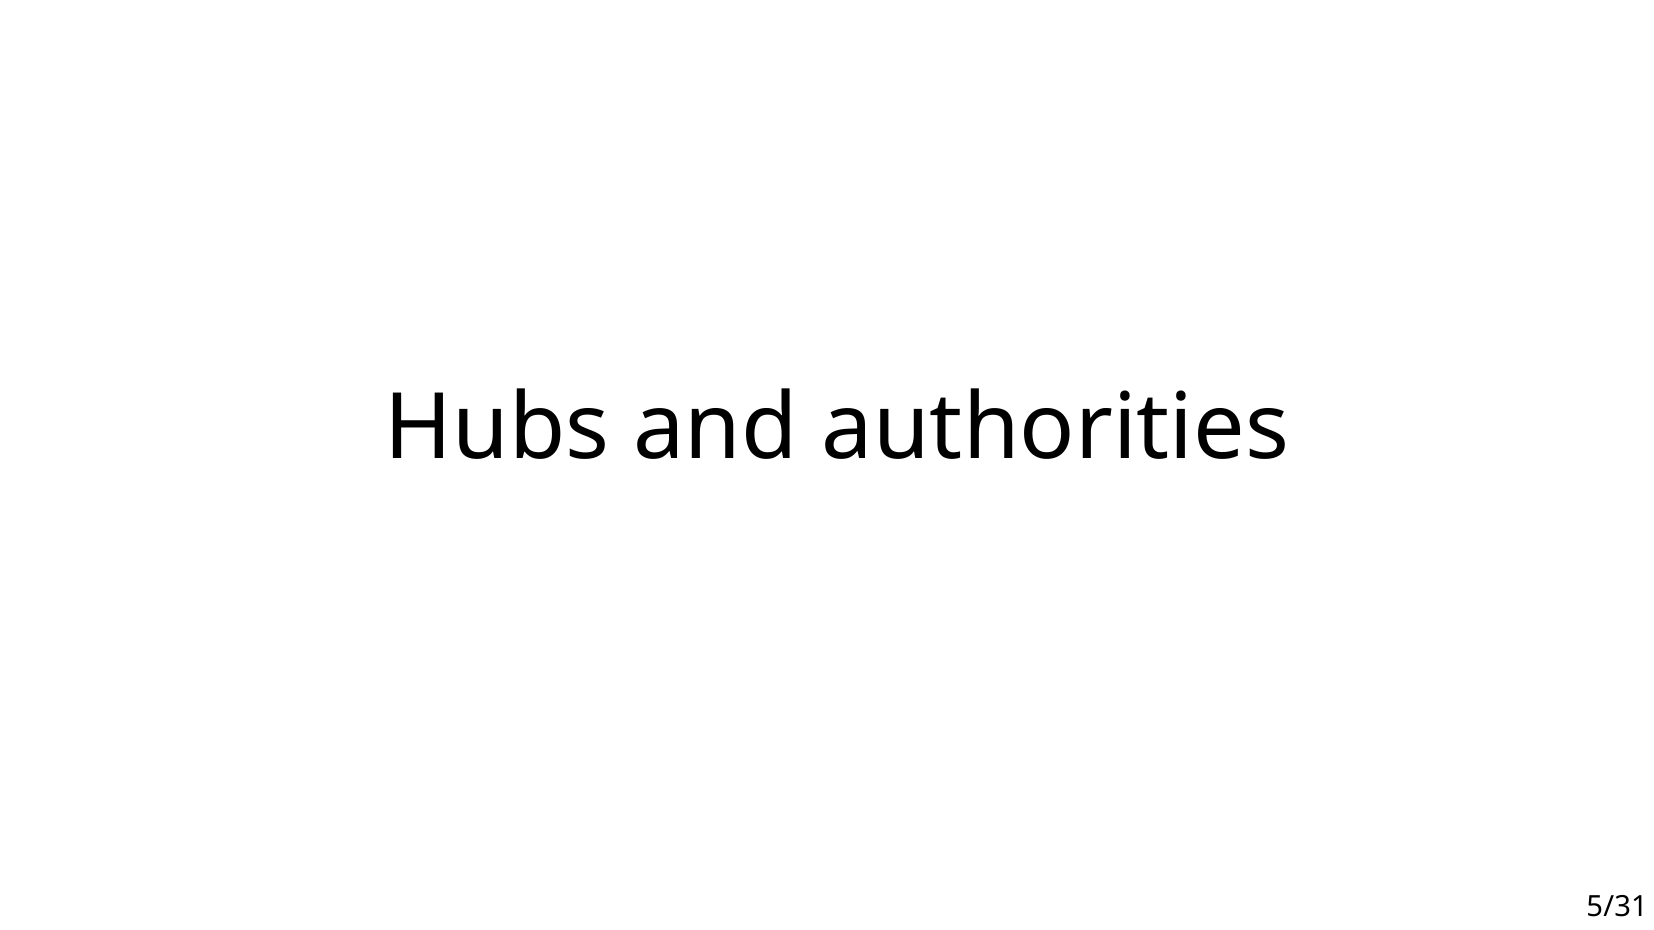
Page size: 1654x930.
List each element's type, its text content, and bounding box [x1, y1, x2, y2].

title Hubs and authorities [93, 344, 1582, 501]
